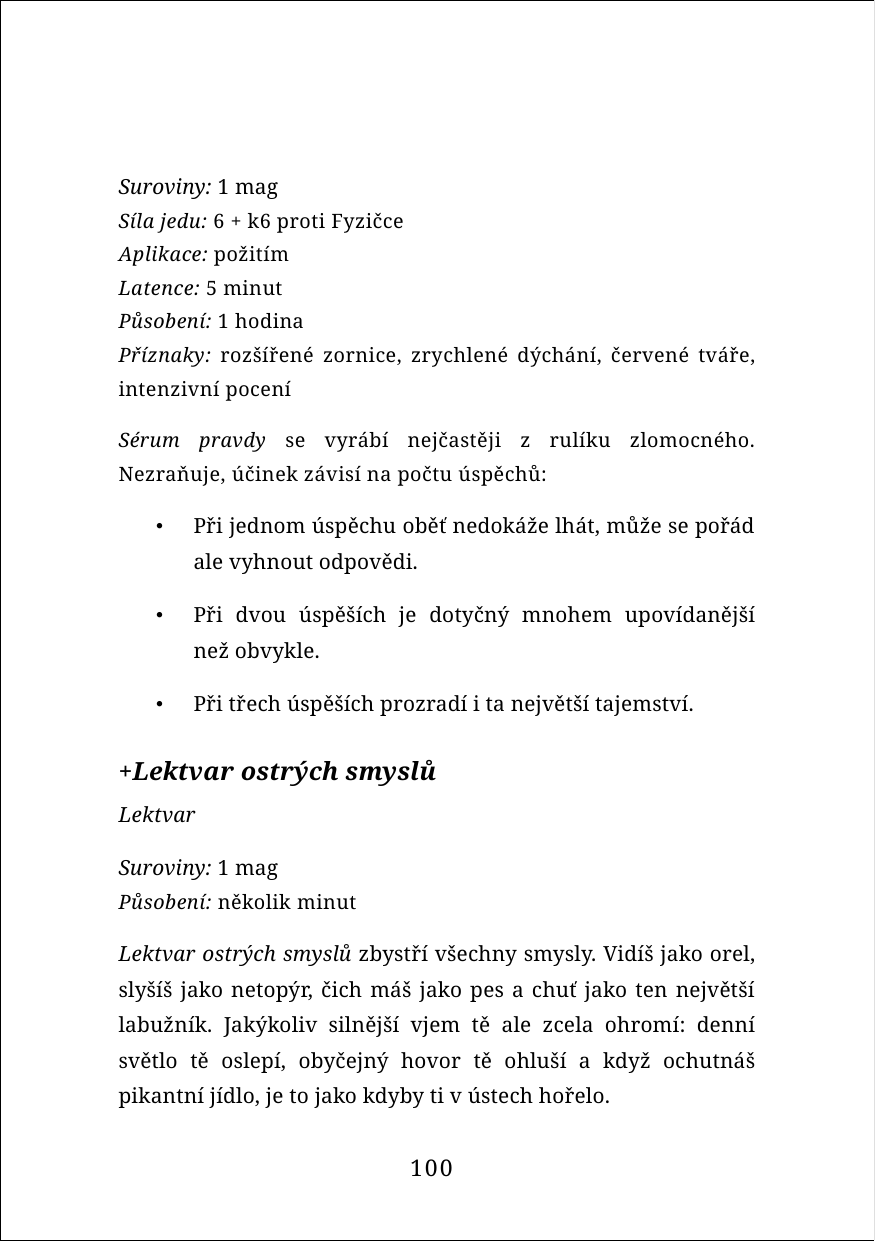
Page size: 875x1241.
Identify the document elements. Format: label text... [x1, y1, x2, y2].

text Suroviny: 1 mag Síla jedu: 6 + k6 proti Fyzičce Aplikace: požitím Latence: 5 minut Působení: 1 hodina Příznaky: rozšířené zornice, zrychlené dýchání, červené tváře, intenzivní pocení [118, 172, 756, 402]
text Lektvar ostrých smyslů zbystří všechny smysly. Vidíš jako orel, slyšíš jako netopýr, čich máš jako pes a chuť jako ten největší labužník. Jakýkoliv silnější vjem tě ale zcela ohromí: denní světlo tě oslepí, obyčejný hovor tě ohluší a když ochutnáš pikantní jídlo, je to jako kdyby ti v ústech hořelo. [118, 939, 756, 1110]
text Suroviny: 1 mag Působení: několik minut [118, 853, 756, 915]
list Při třech úspěších prozradí i ta největší tajemství. [156, 689, 756, 717]
list Při dvou úspěších je dotyčný mnohem upovídanější než obvykle. [156, 600, 756, 664]
subtitle +Lektvar ostrých smyslů [118, 754, 756, 788]
text Lektvar [118, 800, 756, 828]
text Sérum pravdy se vyrábí nejčastěji z rulíku zlomocného. Nezraňuje, účinek závisí na počtu úspěchů: [118, 426, 756, 487]
list Při jednom úspěchu oběť nedokáže lhát, může se pořád ale vyhnout odpovědi. [156, 511, 756, 575]
